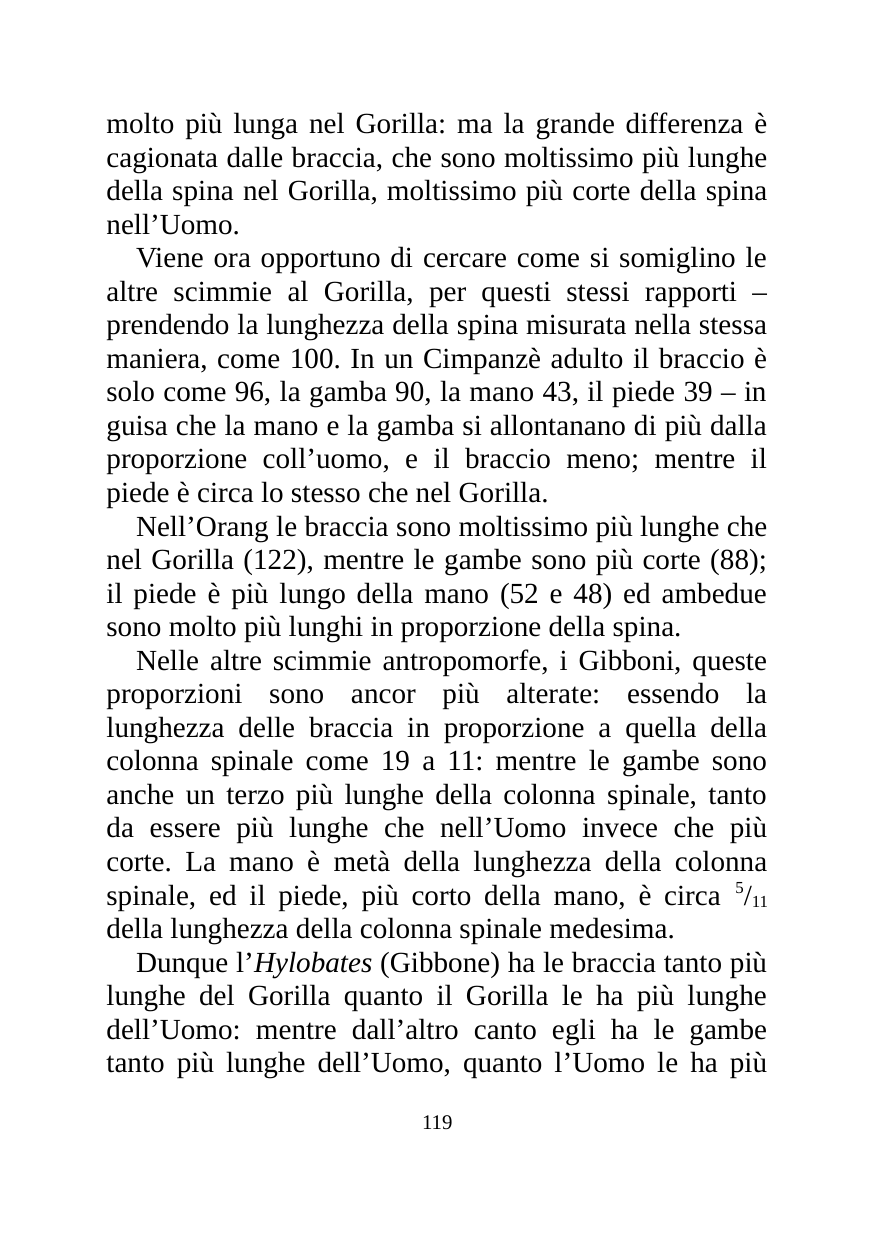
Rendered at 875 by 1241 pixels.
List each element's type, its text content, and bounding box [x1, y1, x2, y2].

text Viene ora opportuno di cercare come si somiglino le altre scimmie al Gorilla, per questi stessi rapporti – prendendo la lunghezza della spina misurata nella stessa maniera, come 100. In un Cimpanzè adulto il braccio è solo come 96, la gamba 90, la mano 43, il piede 39 – in guisa che la mano e la gamba si allontanano di più dalla proporzione coll’uomo, e il braccio meno; mentre il piede è circa lo stesso che nel Gorilla. [106, 240, 768, 509]
text Dunque l’Hylobates (Gibbone) ha le braccia tanto più lunghe del Gorilla quanto il Gorilla le ha più lunghe dell’Uomo: mentre dall’altro canto egli ha le gambe tanto più lunghe dell’Uomo, quanto l’Uomo le ha più [106, 945, 768, 1079]
text Nell’Orang le braccia sono moltissimo più lunghe che nel Gorilla (122), mentre le gambe sono più corte (88); il piede è più lungo della mano (52 e 48) ed ambedue sono molto più lunghi in proporzione della spina. [106, 509, 768, 643]
text Nelle altre scimmie antropomorfe, i Gibboni, queste proporzioni sono ancor più alterate: essendo la lunghezza delle braccia in proporzione a quella della colonna spinale come 19 a 11: mentre le gambe sono anche un terzo più lunghe della colonna spinale, tanto da essere più lunghe che nell’Uomo invece che più corte. La mano è metà della lunghezza della colonna spinale, ed il piede, più corto della mano, è circa 5/11 della lunghezza della colonna spinale medesima. [106, 643, 768, 945]
text molto più lunga nel Gorilla: ma la grande differenza è cagionata dalle braccia, che sono moltissimo più lunghe della spina nel Gorilla, moltissimo più corte della spina nell’Uomo. [106, 106, 768, 240]
